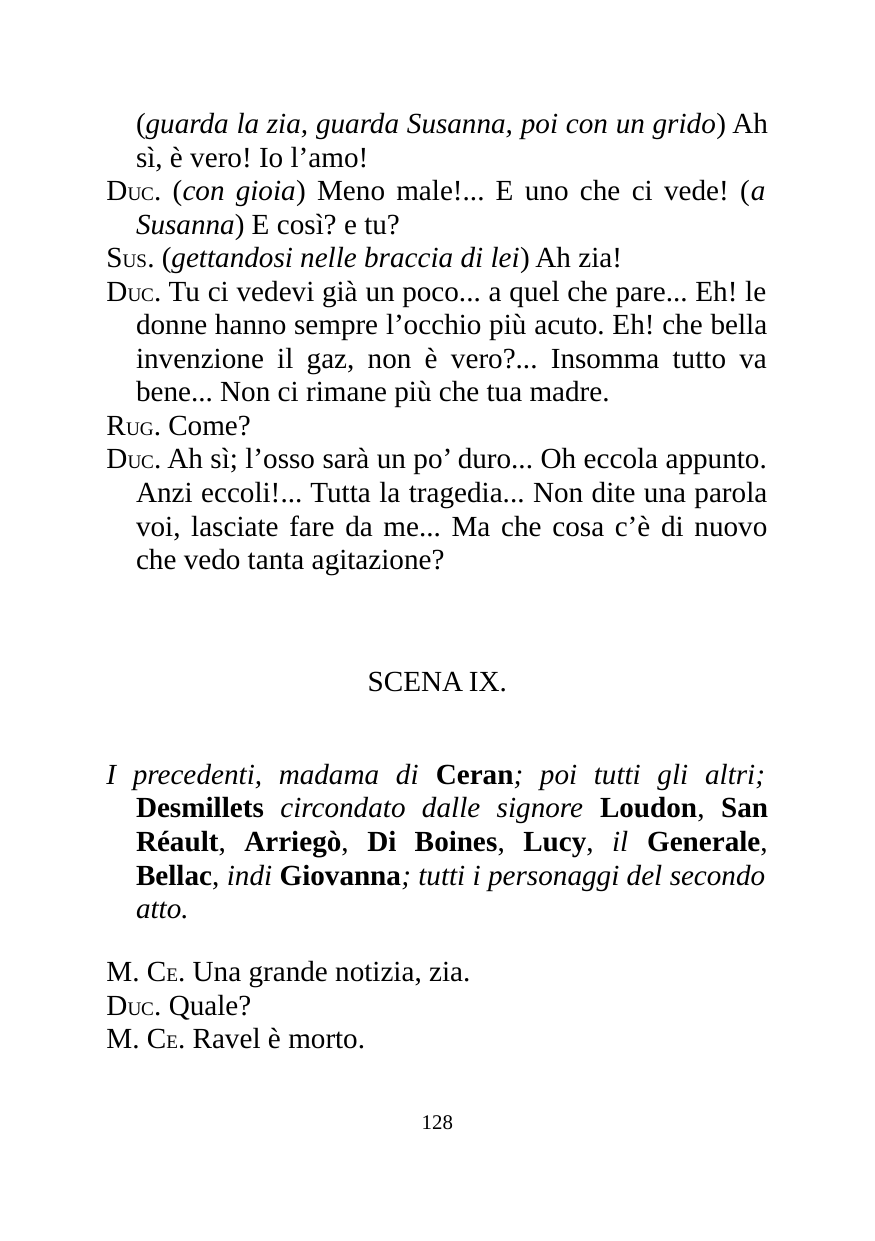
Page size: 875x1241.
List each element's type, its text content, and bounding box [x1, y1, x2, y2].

subtitle SCENA IX. [106, 664, 768, 698]
text M. Ce. Ravel è morto. [106, 1021, 768, 1055]
text Duc. Ah sì; l’osso sarà un po’ duro... Oh eccola appunto. Anzi eccoli!... Tutta la tragedia... Non dite una parola voi, lasciate fare da me... Ma che cosa c’è di nuovo che vedo tanta agitazione? [106, 442, 768, 576]
text I precedenti, madama di Ceran; poi tutti gli altri; Desmillets circondato dalle signore Loudon, San Réault, Arriegò, Di Boines, Lucy, il Generale, Bellac, indi Giovanna; tutti i personaggi del secondo atto. [106, 757, 768, 925]
text (guarda la zia, guarda Susanna, poi con un grido) Ah sì, è vero! Io l’amo! [106, 106, 768, 173]
text Sus. (gettandosi nelle braccia di lei) Ah zia! [106, 240, 768, 274]
text Duc. Quale? [106, 988, 768, 1021]
text M. Ce. Una grande notizia, zia. [106, 954, 768, 988]
text Duc. Tu ci vedevi già un poco... a quel che pare... Eh! le donne hanno sempre l’occhio più acuto. Eh! che bella invenzione il gaz, non è vero?... Insomma tutto va bene... Non ci rimane più che tua madre. [106, 274, 768, 408]
text Duc. (con gioia) Meno male!... E uno che ci vede! (a Susanna) E così? e tu? [106, 173, 768, 240]
text Rug. Come? [106, 408, 768, 442]
